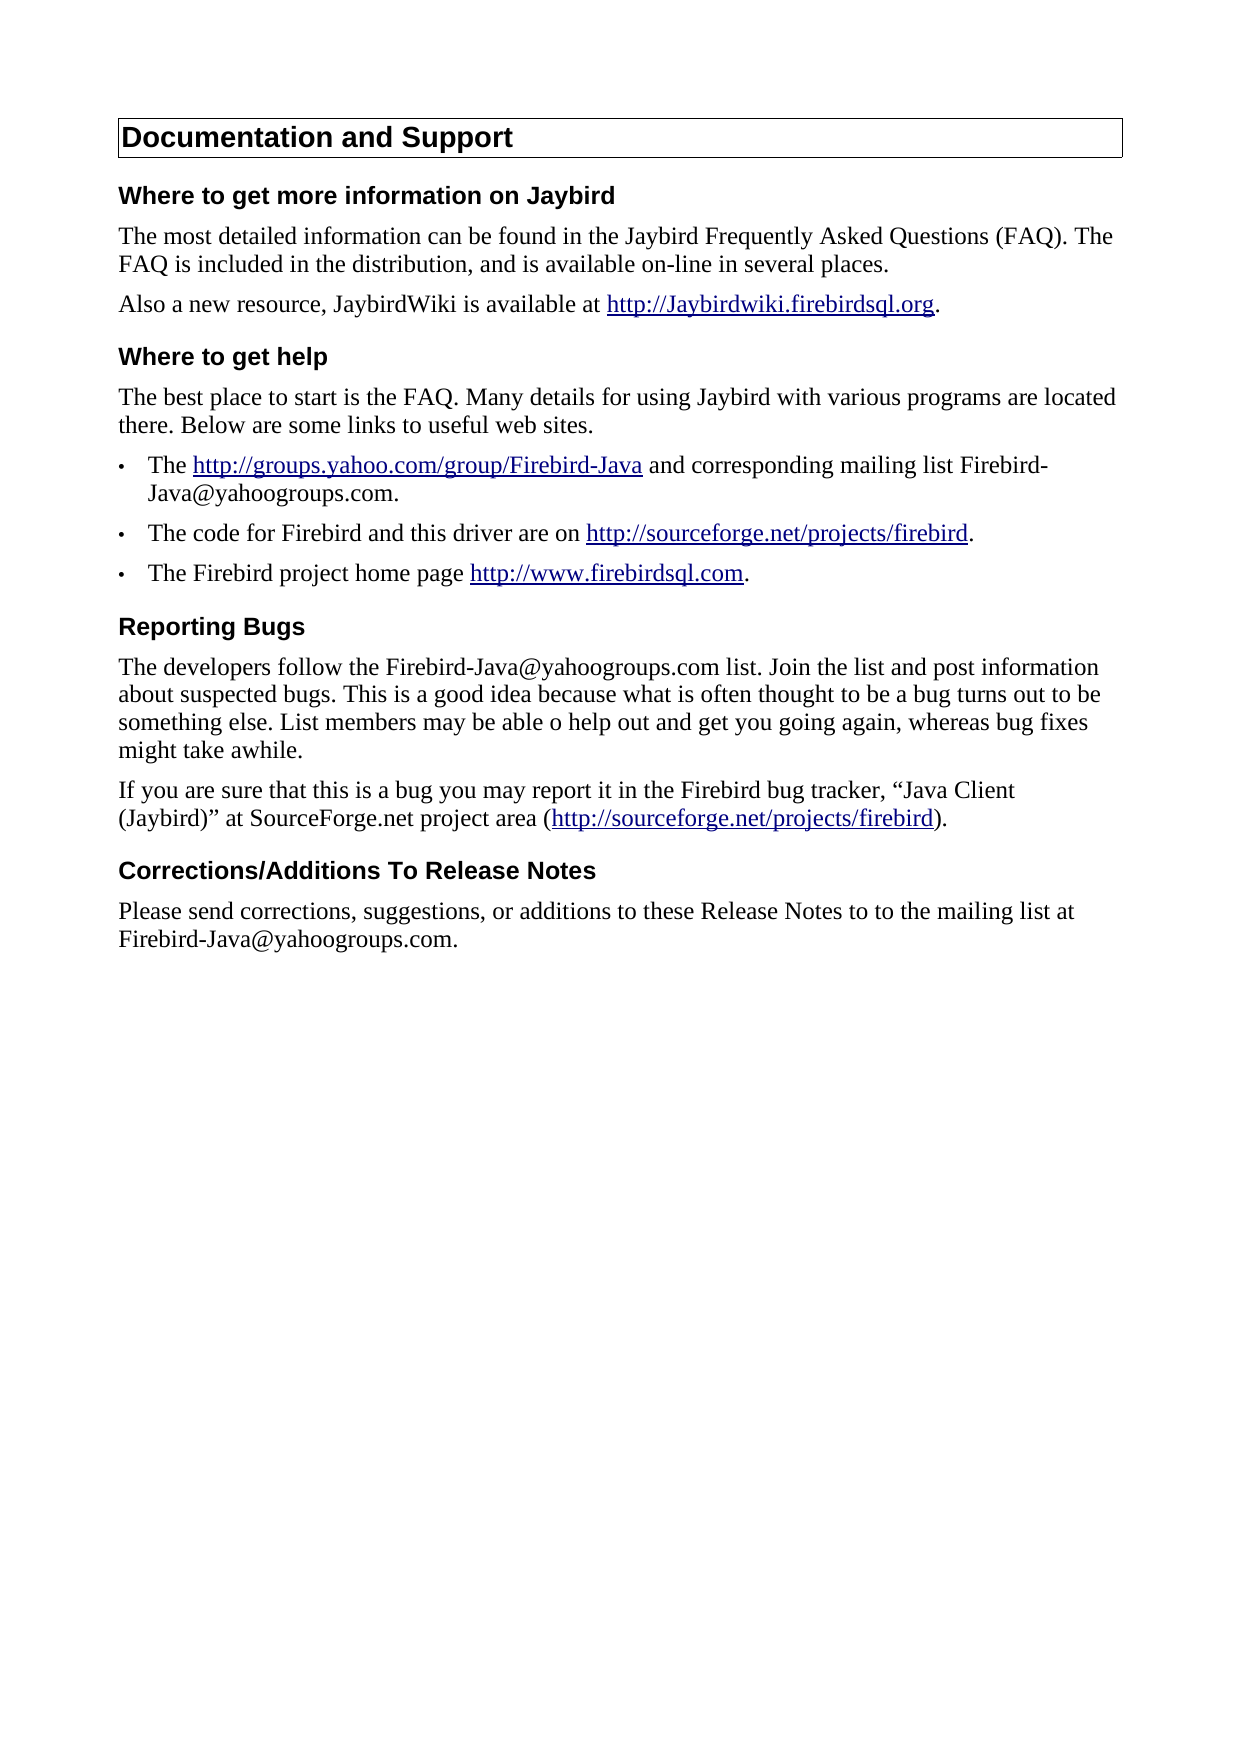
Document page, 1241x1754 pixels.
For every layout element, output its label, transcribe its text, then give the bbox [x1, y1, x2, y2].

text The developers follow the Firebird-Java@yahoogroups.com list. Join the list and post information about suspected bugs. This is a good idea because what is often thought to be a bug turns out to be something else. List members may be able o help out and get you going again, whereas bug fixes might take awhile. [118, 653, 1122, 764]
subtitle Corrections/Additions To Release Notes [118, 857, 1122, 884]
text Please send corrections, suggestions, or additions to these Release Notes to to the mailing list at Firebird-Java@yahoogroups.com. [118, 897, 1122, 952]
subtitle Where to get help [118, 343, 1122, 371]
subtitle Where to get more information on Jaybird [118, 182, 1122, 210]
text The best place to start is the FAQ. Many details for using Jaybird with various programs are located there. Below are some links to useful web sites. [118, 383, 1122, 439]
subtitle Documentation and Support [119, 119, 1122, 157]
subtitle Reporting Bugs [118, 612, 1122, 640]
text The most detailed information can be found in the Jaybird Frequently Asked Questions (FAQ). The FAQ is included in the distribution, and is available on-line in several places. [118, 222, 1122, 278]
list The code for Firebird and this driver are on http://sourceforge.net/projects/firebird. [118, 519, 1122, 547]
list The http://groups.yahoo.com/group/Firebird-Java and corresponding mailing list Firebird-Java@yahoogroups.com. [118, 451, 1122, 507]
text If you are sure that this is a bug you may report it in the Firebird bug tracker, “Java Client (Jaybird)” at SourceForge.net project area (http://sourceforge.net/projects/firebird). [118, 776, 1122, 832]
text Also a new resource, JaybirdWiki is available at http://Jaybirdwiki.firebirdsql.org. [118, 290, 1122, 318]
list The Firebird project home page http://www.firebirdsql.com. [118, 559, 1122, 587]
